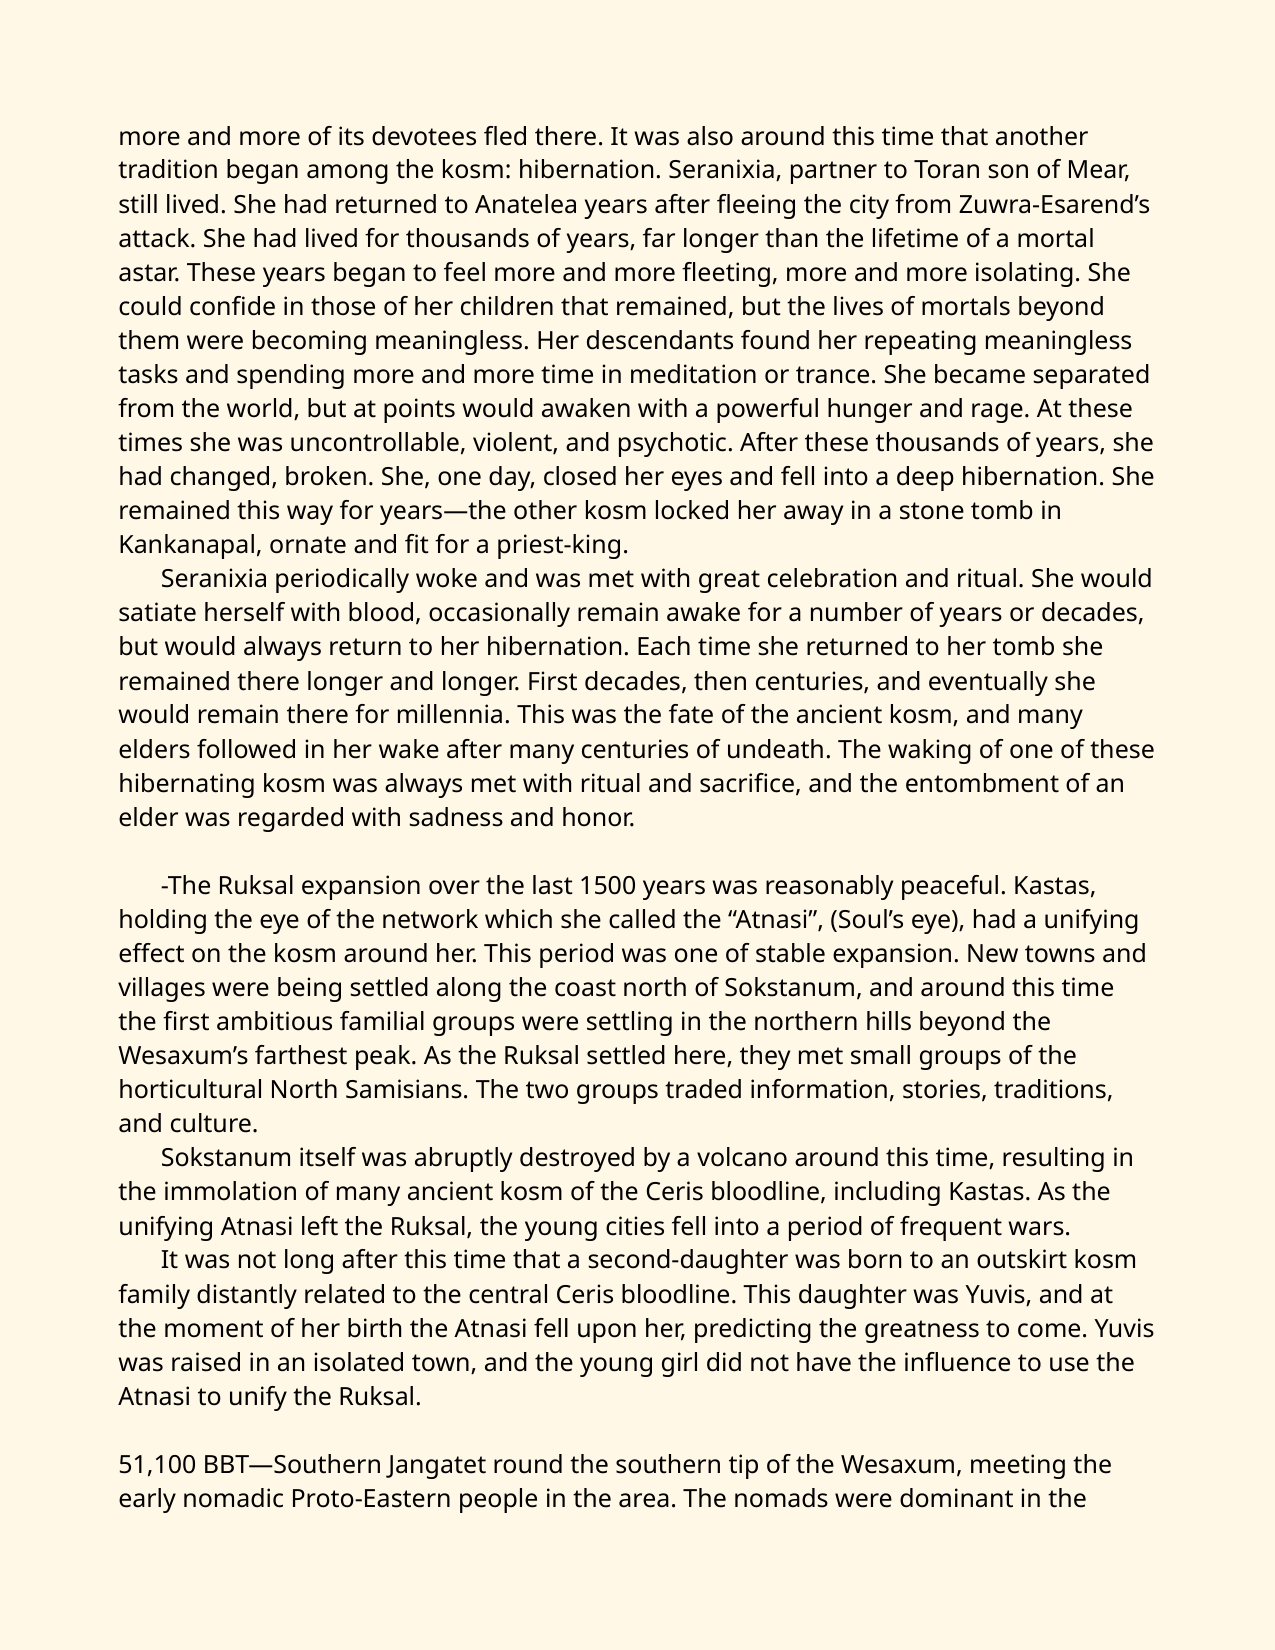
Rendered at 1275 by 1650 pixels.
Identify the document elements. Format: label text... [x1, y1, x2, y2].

text -The Ruksal expansion over the last 1500 years was reasonably peaceful. Kastas, holding the eye of the network which she called the “Atnasi”, (Soul’s eye), had a unifying effect on the kosm around her. This period was one of stable expansion. New towns and villages were being settled along the coast north of Sokstanum, and around this time the first ambitious familial groups were settling in the northern hills beyond the Wesaxum’s farthest peak. As the Ruksal settled here, they met small groups of the horticultural North Samisians. The two groups traded information, stories, traditions, and culture. [118, 867, 1157, 1140]
text more and more of its devotees fled there. It was also around this time that another tradition began among the kosm: hibernation. Seranixia, partner to Toran son of Mear, still lived. She had returned to Anatelea years after fleeing the city from Zuwra-Esarend’s attack. She had lived for thousands of years, far longer than the lifetime of a mortal astar. These years began to feel more and more fleeting, more and more isolating. She could confide in those of her children that remained, but the lives of mortals beyond them were becoming meaningless. Her descendants found her repeating meaningless tasks and spending more and more time in meditation or trance. She became separated from the world, but at points would awaken with a powerful hunger and rage. At these times she was uncontrollable, violent, and psychotic. After these thousands of years, she had changed, broken. She, one day, closed her eyes and fell into a deep hibernation. She remained this way for years—the other kosm locked her away in a stone tomb in Kankanapal, ornate and fit for a priest-king. [118, 118, 1157, 561]
text Seranixia periodically woke and was met with great celebration and ritual. She would satiate herself with blood, occasionally remain awake for a number of years or decades, but would always return to her hibernation. Each time she returned to her tomb she remained there longer and longer. First decades, then centuries, and eventually she would remain there for millennia. This was the fate of the ancient kosm, and many elders followed in her wake after many centuries of undeath. The waking of one of these hibernating kosm was always met with ritual and sacrifice, and the entombment of an elder was regarded with sadness and honor. [118, 561, 1157, 833]
text It was not long after this time that a second-daughter was born to an outskirt kosm family distantly related to the central Ceris bloodline. This daughter was Yuvis, and at the moment of her birth the Atnasi fell upon her, predicting the greatness to come. Yuvis was raised in an isolated town, and the young girl did not have the influence to use the Atnasi to unify the Ruksal. [118, 1242, 1157, 1412]
text 51,100 BBT—Southern Jangatet round the southern tip of the Wesaxum, meeting the early nomadic Proto-Eastern people in the area. The nomads were dominant in the [118, 1447, 1157, 1515]
text Sokstanum itself was abruptly destroyed by a volcano around this time, resulting in the immolation of many ancient kosm of the Ceris bloodline, including Kastas. As the unifying Atnasi left the Ruksal, the young cities fell into a period of frequent wars. [118, 1140, 1157, 1242]
